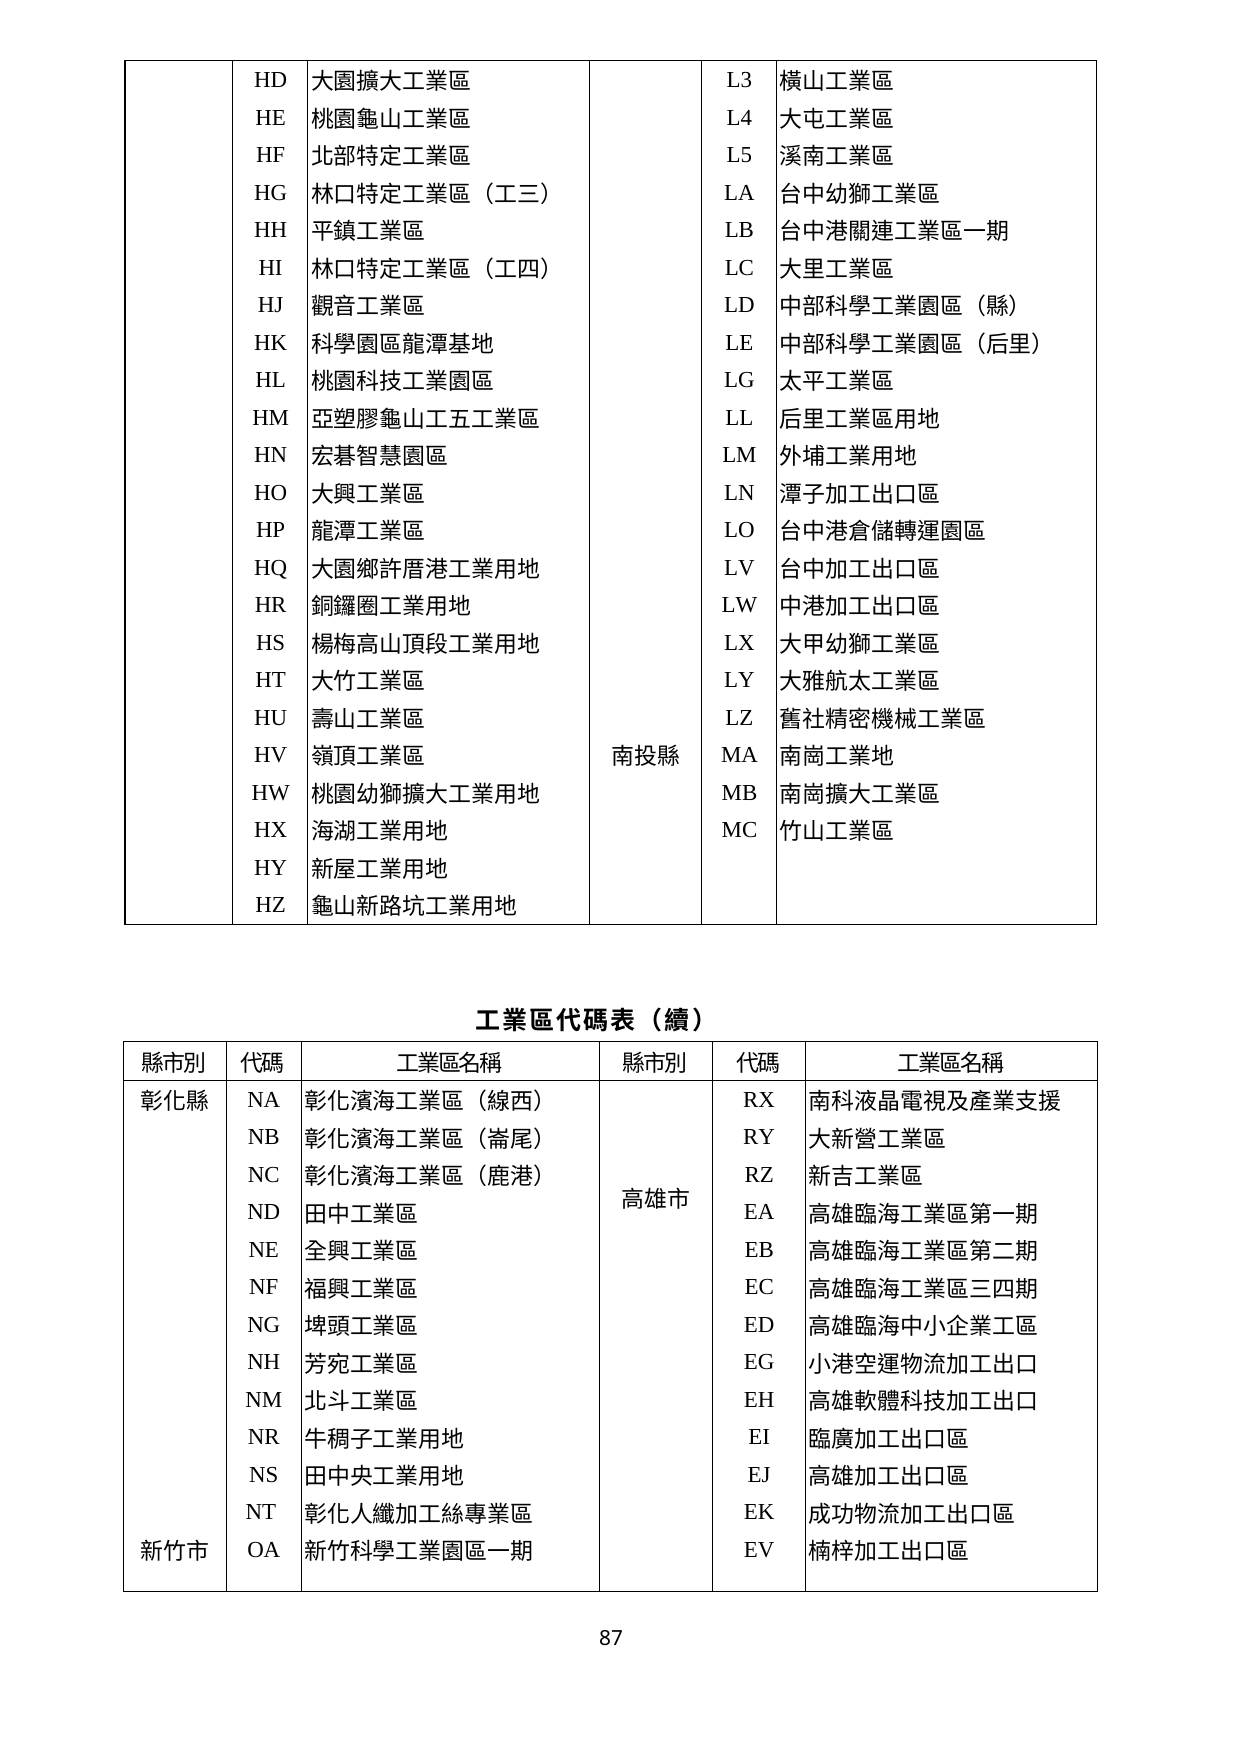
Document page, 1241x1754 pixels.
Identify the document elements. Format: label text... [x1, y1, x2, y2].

table_cell HD HE HF HG HH HI HJ HK HL HM HN HO HP HQ HR HS HT HU HV HW HX HY HZ [233, 61, 307, 923]
table_cell 大園擴大工業區 桃園龜山工業區 北部特定工業區 林口特定工業區（工三） 平鎮工業區 林口特定工業區（工四） 觀音工業區 科學園區龍潭基地 桃園科技工業園區 亞塑膠龜山工五工業區 宏碁智慧園區 大興工業區 龍潭工業區 大園鄉許厝港工業用地 銅鑼圈工業用地 楊梅高山頂段工業用地 大竹工業區 壽山工業區 嶺頂工業區 桃園幼獅擴大工業用地 海湖工業用地 新屋工業用地 龜山新路坑工業用地 [308, 61, 589, 923]
table_cell 南科液晶電視及產業支援 大新營工業區 新吉工業區 高雄臨海工業區第一期 高雄臨海工業區第二期 高雄臨海工業區三四期 高雄臨海中小企業工區 小港空運物流加工出口 高雄軟體科技加工出口 臨廣加工出口區 高雄加工出口區 成功物流加工出口區 楠梓加工出口區 [806, 1081, 1097, 1591]
table_cell L3 L4 L5 LA LB LC LD LE LG LL LM LN LO LV LW LX LY LZ MA MB MC [702, 61, 776, 923]
table_cell RX RY RZ EA EB EC ED EG EH EI EJ EK EV [713, 1081, 805, 1591]
table_header 縣市別 [600, 1042, 712, 1080]
table_header 代碼 [227, 1042, 301, 1080]
table_header 縣市別 [124, 1042, 226, 1080]
text 工業區代碼表（續） [116, 999, 1076, 1037]
table_header 代碼 [713, 1042, 805, 1080]
table_header 工業區名稱 [302, 1042, 599, 1080]
table_cell 南投縣 [590, 61, 701, 923]
table_cell NA NB NC ND NE NF NG NH NM NR NS NT OA [227, 1081, 301, 1591]
table_cell 橫山工業區 大屯工業區 溪南工業區 台中幼獅工業區 台中港關連工業區一期 大里工業區 中部科學工業園區（縣） 中部科學工業園區（后里） 太平工業區 后里工業區用地 外埔工業用地 潭子加工出口區 台中港倉儲轉運園區 台中加工出口區 中港加工出口區 大甲幼獅工業區 大雅航太工業區 舊社精密機械工業區 南崗工業地 南崗擴大工業區 竹山工業區 [777, 61, 1096, 923]
table_cell [126, 61, 232, 923]
table_cell 彰化濱海工業區（線西） 彰化濱海工業區（崙尾） 彰化濱海工業區（鹿港） 田中工業區 全興工業區 福興工業區 埤頭工業區 芳宛工業區 北斗工業區 牛稠子工業用地 田中央工業用地 彰化人纖加工絲專業區 新竹科學工業園區一期 [302, 1081, 599, 1591]
table_cell 彰化縣 新竹市 [124, 1081, 226, 1591]
table_cell 高雄市 [600, 1081, 712, 1591]
table_header 工業區名稱 [806, 1042, 1097, 1080]
